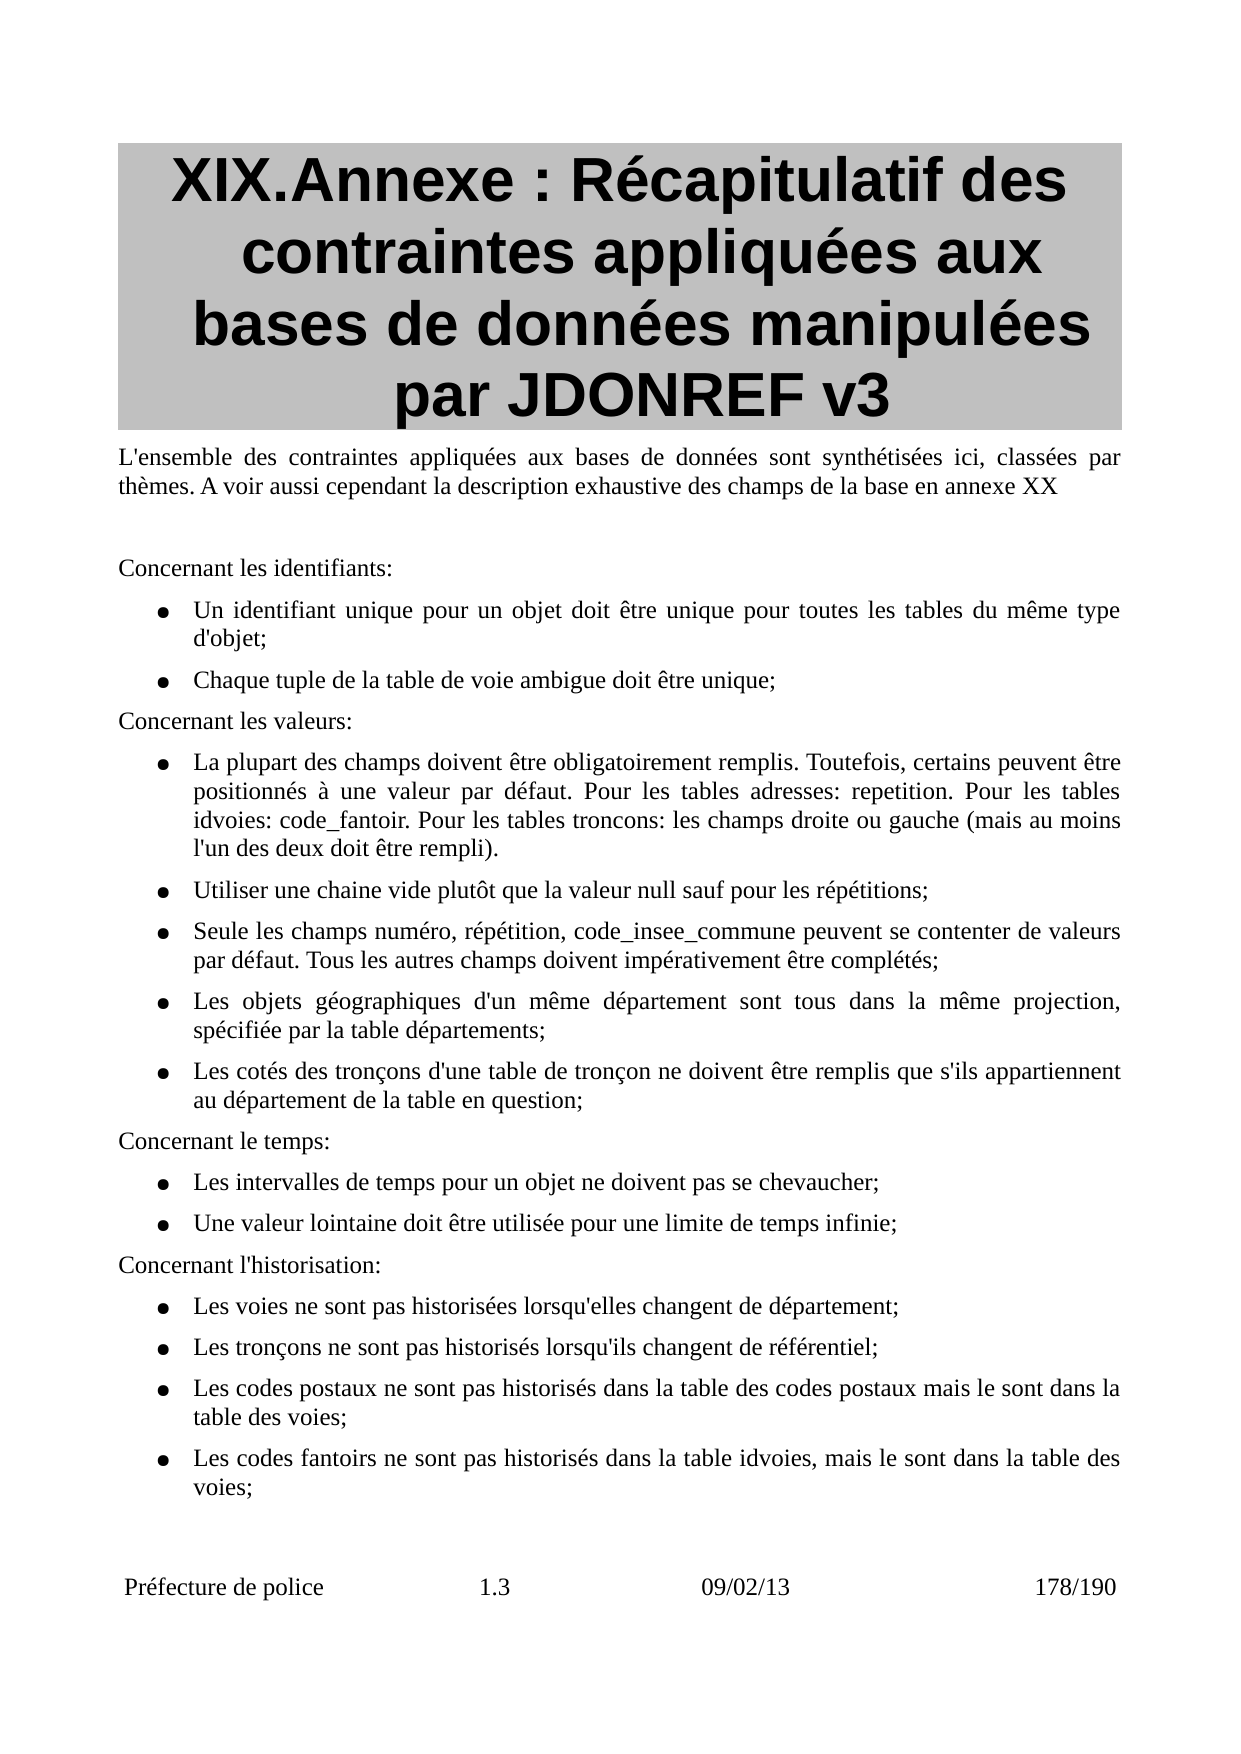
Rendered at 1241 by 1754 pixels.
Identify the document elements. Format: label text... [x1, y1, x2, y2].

list Les codes postaux ne sont pas historisés dans la table des codes postaux mais le sont dans la table des voies; [156, 1373, 1122, 1431]
list La plupart des champs doivent être obligatoirement remplis. Toutefois, certains peuvent être positionnés à une valeur par défaut. Pour les tables adresses: repetition. Pour les tables idvoies: code_fantoir. Pour les tables troncons: les champs droite ou gauche (mais au moins l'un des deux doit être rempli). [156, 747, 1122, 862]
list Seule les champs numéro, répétition, code_insee_commune peuvent se contenter de valeurs par défaut. Tous les autres champs doivent impérativement être complétés; [156, 916, 1122, 973]
list Une valeur lointaine doit être utilisée pour une limite de temps infinie; [156, 1208, 1122, 1237]
list Les intervalles de temps pour un objet ne doivent pas se chevaucher; [156, 1167, 1122, 1196]
list Chaque tuple de la table de voie ambigue doit être unique; [156, 665, 1122, 693]
subtitle Annexe : Récapitulatif des contraintes appliquées aux bases de données manipulées par JDONREF v3 [118, 143, 1122, 430]
text Concernant le temps: [118, 1126, 1122, 1155]
list Les tronçons ne sont pas historisés lorsqu'ils changent de référentiel; [156, 1332, 1122, 1361]
list Les cotés des tronçons d'une table de tronçon ne doivent être remplis que s'ils appartiennent au département de la table en question; [156, 1056, 1122, 1113]
text Concernant les identifiants: [118, 553, 1122, 582]
text L'ensemble des contraintes appliquées aux bases de données sont synthétisées ici, classées par thèmes. A voir aussi cependant la description exhaustive des champs de la base en annexe XX [118, 442, 1122, 500]
list Utiliser une chaine vide plutôt que la valeur null sauf pour les répétitions; [156, 875, 1122, 903]
list Les objets géographiques d'un même département sont tous dans la même projection, spécifiée par la table départements; [156, 986, 1122, 1043]
list Un identifiant unique pour un objet doit être unique pour toutes les tables du même type d'objet; [156, 595, 1122, 652]
list Les codes fantoirs ne sont pas historisés dans la table idvoies, mais le sont dans la table des voies; [156, 1443, 1122, 1501]
text Concernant l'historisation: [118, 1250, 1122, 1278]
text Concernant les valeurs: [118, 706, 1122, 735]
list Les voies ne sont pas historisées lorsqu'elles changent de département; [156, 1291, 1122, 1320]
